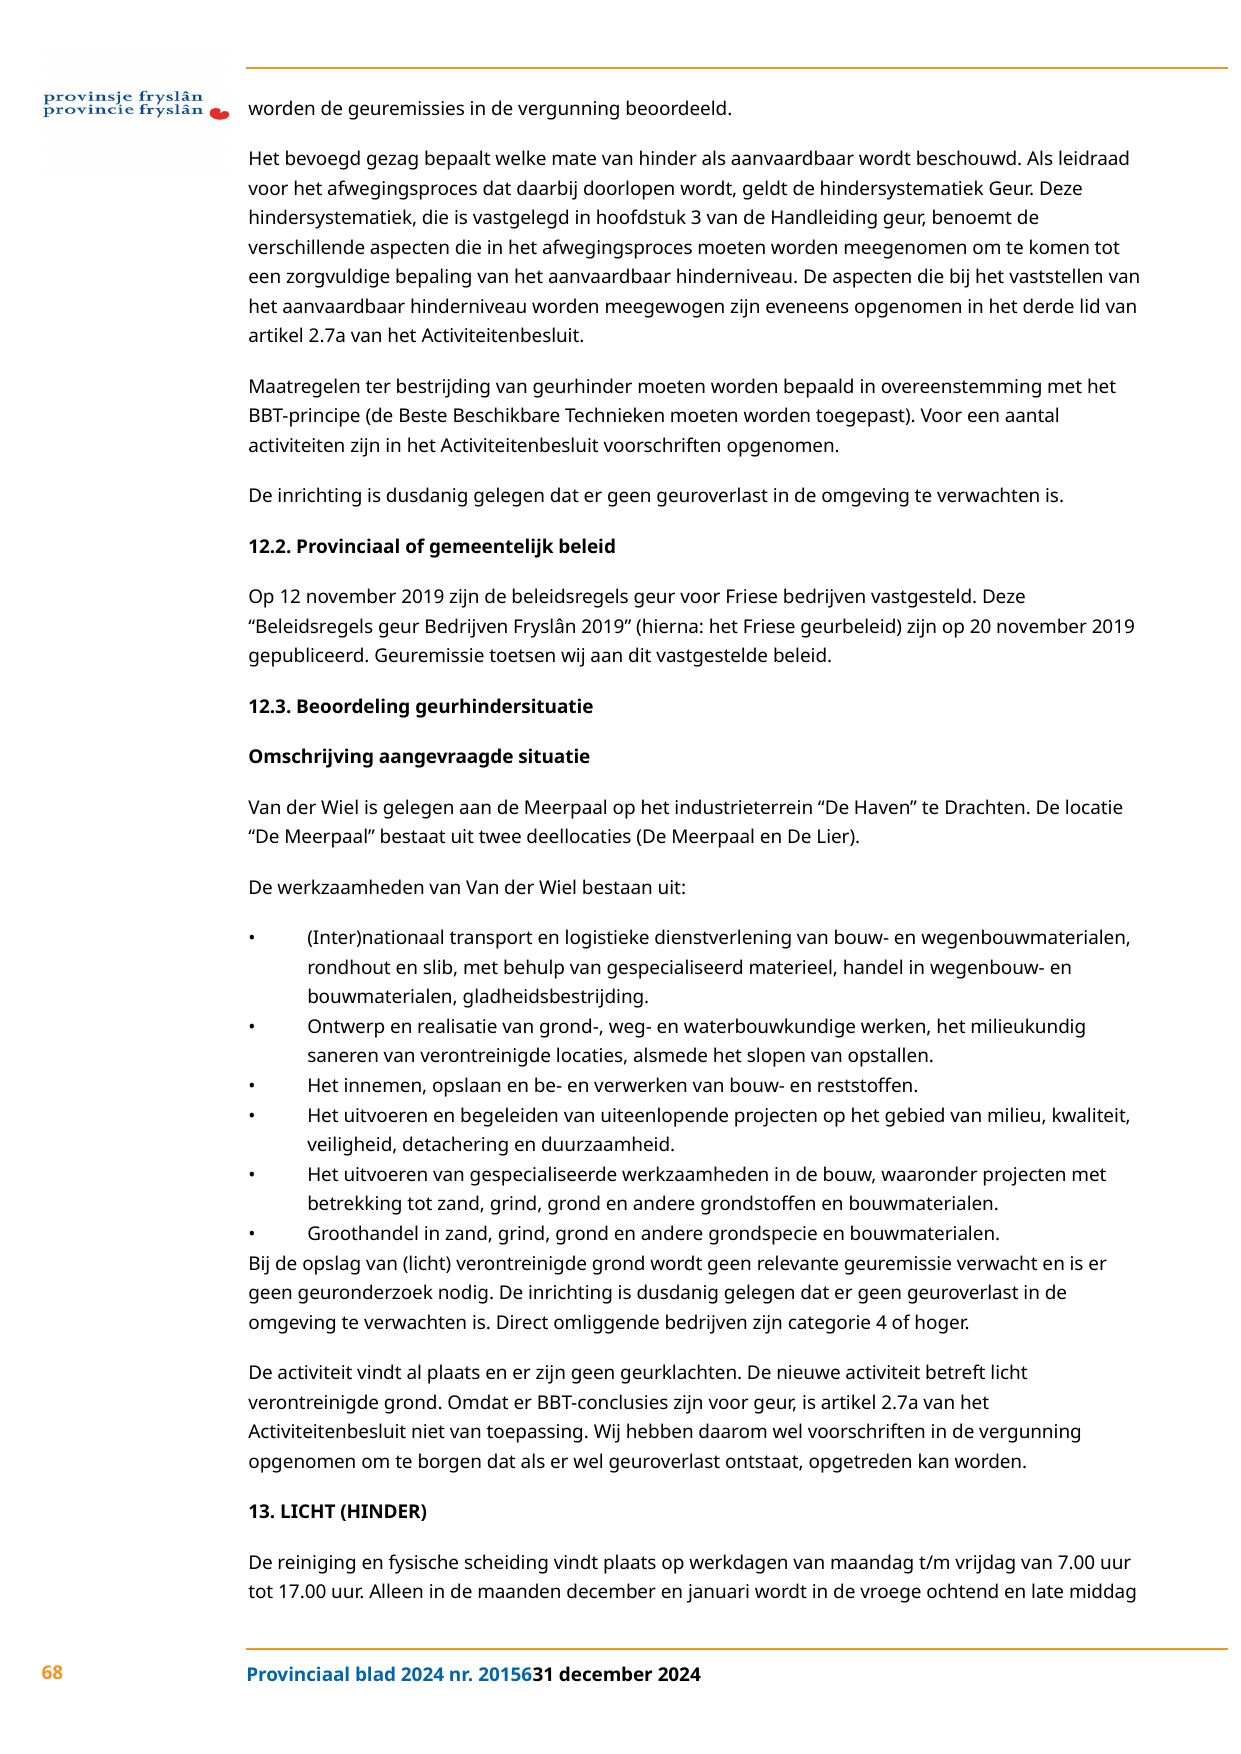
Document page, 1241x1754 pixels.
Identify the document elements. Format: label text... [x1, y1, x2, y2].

text Het bevoegd gezag bepaalt welke mate van hinder als aanvaardbaar wordt beschouwd. Als leidraad voor het afwegingsproces dat daarbij doorlopen wordt, geldt de hindersystematiek Geur. Deze hindersystematiek, die is vastgelegd in hoofdstuk 3 van de Handleiding geur, benoemt de verschillende aspecten die in het afwegingsproces moeten worden meegenomen om te komen tot een zorgvuldige bepaling van het aanvaardbaar hinderniveau. De aspecten die bij het vaststellen van het aanvaardbaar hinderniveau worden meegewogen zijn eveneens opgenomen in het derde lid van artikel 2.7a van het Activiteitenbesluit. [248, 145, 1152, 348]
text 12.3. Beoordeling geurhindersituatie [248, 693, 1152, 719]
list Ontwerp en realisatie van grond-, weg- en waterbouwkundige werken, het milieukundig saneren van verontreinigde locaties, alsmede het slopen van opstallen. [248, 1013, 1152, 1068]
text Maatregelen ter bestrijding van geurhinder moeten worden bepaald in overeenstemming met het BBT-principe (de Beste Beschikbare Technieken moeten worden toegepast). Voor een aantal activiteiten zijn in het Activiteitenbesluit voorschriften opgenomen. [248, 373, 1152, 458]
text Bij de opslag van (licht) verontreinigde grond wordt geen relevante geuremissie verwacht en is er geen geuronderzoek nodig. De inrichting is dusdanig gelegen dat er geen geuroverlast in de omgeving te verwachten is. Direct omliggende bedrijven zijn categorie 4 of hoger. [248, 1250, 1152, 1335]
list Groothandel in zand, grind, grond en andere grondspecie en bouwmaterialen. [248, 1220, 1152, 1246]
text worden de geuremissies in de vergunning beoordeeld. [248, 95, 1152, 121]
text 13. LICHT (HINDER) [248, 1498, 1152, 1524]
list Het uitvoeren van gespecialiseerde werkzaamheden in de bouw, waaronder projecten met betrekking tot zand, grind, grond en andere grondstoffen en bouwmaterialen. [248, 1161, 1152, 1216]
list Het innemen, opslaan en be- en verwerken van bouw- en reststoffen. [248, 1072, 1152, 1098]
text De inrichting is dusdanig gelegen dat er geen geuroverlast in de omgeving te verwachten is. [248, 483, 1152, 508]
text 12.2. Provinciaal of gemeentelijk beleid [248, 533, 1152, 559]
text De activiteit vindt al plaats en er zijn geen geurklachten. De nieuwe activiteit betreft licht verontreinigde grond. Omdat er BBT-conclusies zijn voor geur, is artikel 2.7a van het Activiteitenbesluit niet van toepassing. Wij hebben daarom wel voorschriften in de vergunning opgenomen om te borgen dat als er wel geuroverlast ontstaat, opgetreden kan worden. [248, 1359, 1152, 1474]
text Van der Wiel is gelegen aan de Meerpaal op het industrieterrein “De Haven” te Drachten. De locatie “De Meerpaal” bestaat uit twee deellocaties (De Meerpaal en De Lier). [248, 794, 1152, 849]
text De werkzaamheden van Van der Wiel bestaan uit: [248, 874, 1152, 900]
picture [41, 47, 231, 172]
list Het uitvoeren en begeleiden van uiteenlopende projecten op het gebied van milieu, kwaliteit, veiligheid, detachering en duurzaamheid. [248, 1102, 1152, 1157]
text Omschrijving aangevraagde situatie [248, 743, 1152, 769]
text De reiniging en fysische scheiding vindt plaats op werkdagen van maandag t/m vrijdag van 7.00 uur tot 17.00 uur. Alleen in de maanden december en januari wordt in de vroege ochtend en late middag [248, 1549, 1152, 1604]
text Op 12 november 2019 zijn de beleidsregels geur voor Friese bedrijven vastgesteld. Deze “Beleidsregels geur Bedrijven Fryslân 2019” (hierna: het Friese geurbeleid) zijn op 20 november 2019 gepubliceerd. Geuremissie toetsen wij aan dit vastgestelde beleid. [248, 583, 1152, 668]
list (Inter)nationaal transport en logistieke dienstverlening van bouw- en wegenbouwmaterialen, rondhout en slib, met behulp van gespecialiseerd materieel, handel in wegenbouw- en bouwmaterialen, gladheidsbestrijding. [248, 924, 1152, 1009]
